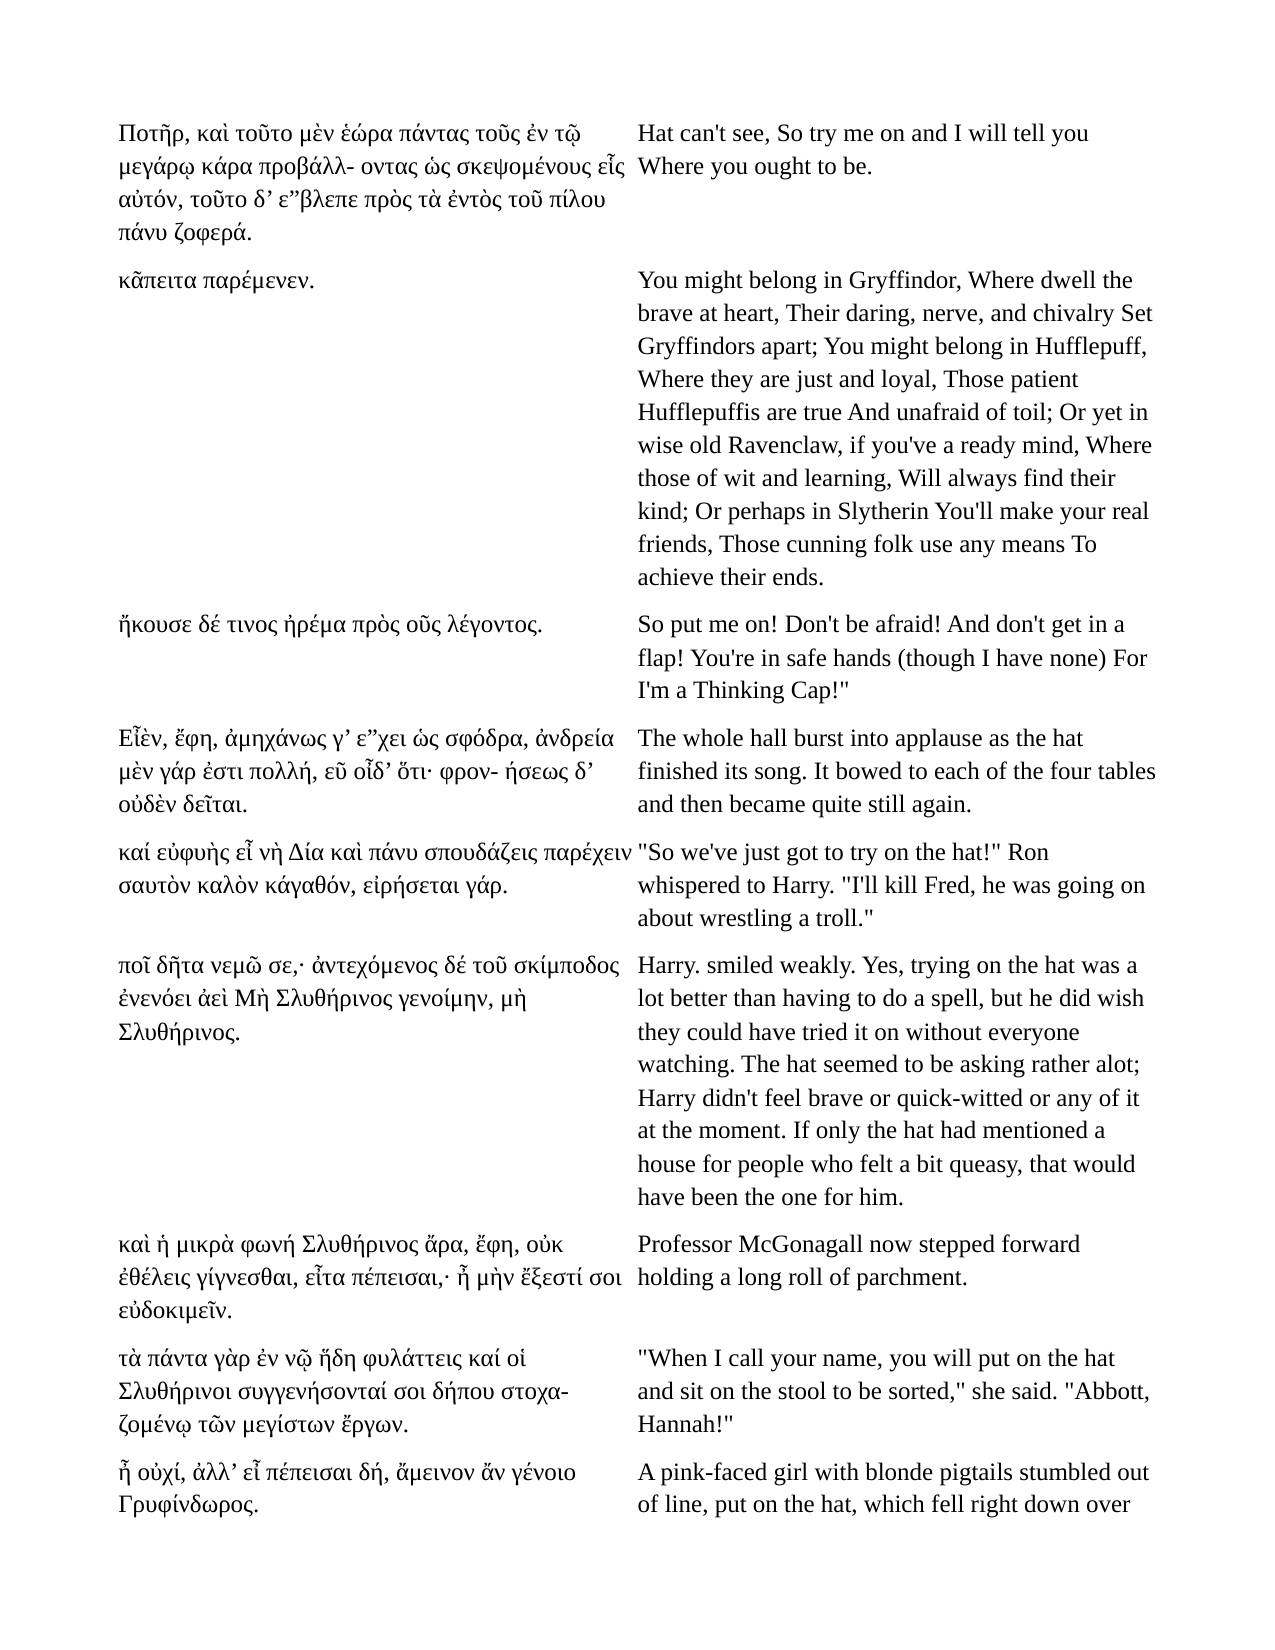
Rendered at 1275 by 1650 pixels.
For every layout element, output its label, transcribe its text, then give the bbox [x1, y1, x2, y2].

table_cell A pink-faced girl with blonde pigtails stumbled out of line, put on the hat, which fell right down over [638, 1457, 1157, 1518]
table_cell ἤκουσε δέ τινος ἠρέμα πρὸς οῦς λέγοντος. [118, 610, 637, 723]
table_cell Hat can't see, So try me on and I will tell you Where you ought to be. [638, 118, 1157, 265]
table_cell Εἶὲν, ἔφη, ἀμηχάνως γ’ ε”χει ὡς σφόδρα, ἀνδρεία μὲν γάρ ἐστι πολλή, εῦ οἶδ’ ὅτι· φρον- ήσεως δ’ οὐδὲν δεῖται. [118, 723, 637, 837]
table_cell Professor McGonagall now stepped forward holding a long roll of parchment. [638, 1229, 1157, 1343]
table_cell Ποτῆρ, καὶ τοῦτο μὲν ἑώρα πάντας τοῦς ἐν τῷ μεγάρῳ κάρα προβάλλ- οντας ὡς σκεψομένους εἷς αὐτόν, τοῦτο δ’ ε”βλεπε πρὸς τὰ ἐντὸς τοῦ πίλου πάνυ ζοφερά. [118, 118, 637, 265]
table_cell "When I call your name, you will put on the hat and sit on the stool to be sorted," she said. "Abbott, Hannah!" [638, 1343, 1157, 1457]
table_cell κᾶπειτα παρέμενεν. [118, 265, 637, 609]
table_cell "So we've just got to try on the hat!" Ron whispered to Harry. "I'll kill Fred, he was going on about wrestling a troll." [638, 837, 1157, 951]
table_cell Harry. smiled weakly. Yes, trying on the hat was a lot better than having to do a spell, but he did wish they could have tried it on without everyone watching. The hat seemed to be asking rather alot; Harry didn't feel brave or quick-witted or any of it at the moment. If only the hat had mentioned a house for people who felt a bit queasy, that would have been the one for him. [638, 951, 1157, 1229]
table_cell ἦ οὐχί, ἀλλ’ εἶ πέπεισαι δή, ἄμεινον ἄν γένοιο Γρυφίνδωρος. [118, 1457, 637, 1518]
table_cell So put me on! Don't be afraid! And don't get in a flap! You're in safe hands (though I have none) For I'm a Thinking Cap!" [638, 610, 1157, 723]
table_cell You might belong in Gryffindor, Where dwell the brave at heart, Their daring, nerve, and chivalry Set Gryffindors apart; You might belong in Hufflepuff, Where they are just and loyal, Those patient Hufflepuffis are true And unafraid of toil; Or yet in wise old Ravenclaw, if you've a ready mind, Where those of wit and learning, Will always find their kind; Or perhaps in Slytherin You'll make your real friends, Those cunning folk use any means To achieve their ends. [638, 265, 1157, 609]
table_cell The whole hall burst into applause as the hat finished its song. It bowed to each of the four tables and then became quite still again. [638, 723, 1157, 837]
table_cell ποῖ δῆτα νεμῶ σε,· ἀντεχόμενος δέ τοῦ σκίμποδος ἐνενόει ἀεὶ Μὴ Σλυθήρινος γενοίμην, μὴ Σλυθήρινος. [118, 951, 637, 1229]
table_cell καὶ ἡ μικρὰ φωνή Σλυθήρινος ἄρα, ἔφη, οὐκ ἐθέλεις γίγνεσθαι, εἶτα πέπεισαι,· ἦ μὴν ἔξεστί σοι εὐδοκιμεῖν. [118, 1229, 637, 1343]
table_cell τὰ πάντα γὰρ ἐν νῷ ἥδη φυλάττεις καί οἱ Σλυθήρινοι συγγενήσονταί σοι δήπου στοχα- ζομένῳ τῶν μεγίστων ἔργων. [118, 1343, 637, 1457]
table_cell καί εὐφυὴς εἶ νὴ Δία καὶ πάνυ σπουδάζεις παρέχειν σαυτὸν καλὸν κάγαθόν, εἰρήσεται γάρ. [118, 837, 637, 951]
